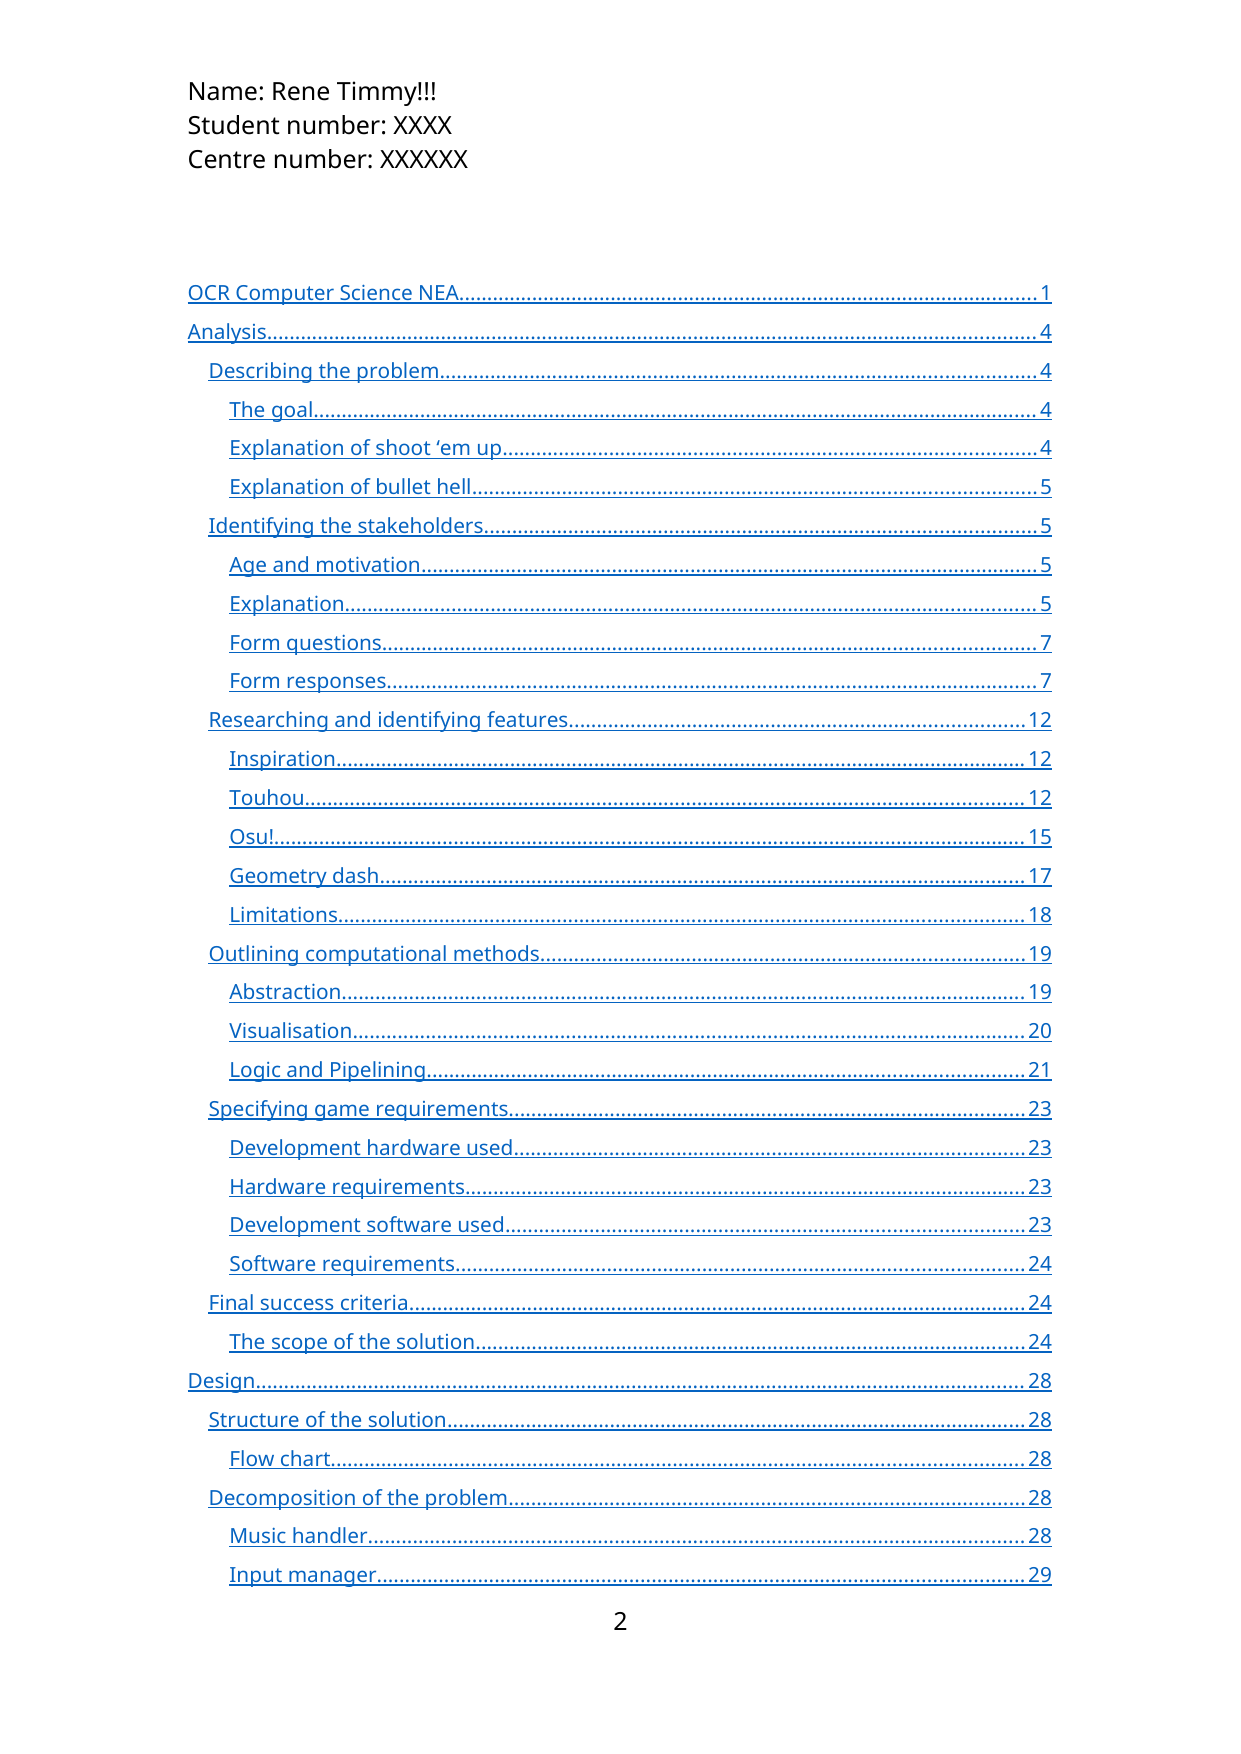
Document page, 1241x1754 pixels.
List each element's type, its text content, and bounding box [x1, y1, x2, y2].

text Form questions 7 [229, 628, 1053, 656]
text Explanation of shoot ‘em up 4 [229, 433, 1053, 462]
text Development software used 23 [229, 1211, 1053, 1239]
text Osu! 15 [229, 822, 1053, 851]
text Input manager 29 [229, 1560, 1053, 1589]
text Flow chart 28 [229, 1444, 1053, 1472]
text Outlining computational methods. 19 [208, 939, 1053, 967]
text Hardware requirements 23 [229, 1172, 1053, 1200]
text Design 28 [187, 1366, 1053, 1394]
text Explanation 5 [229, 589, 1053, 617]
text The scope of the solution 24 [229, 1327, 1053, 1356]
text Structure of the solution 28 [208, 1405, 1053, 1433]
text Abstraction 19 [229, 977, 1053, 1006]
text Visualisation 20 [229, 1016, 1053, 1045]
text Limitations 18 [229, 900, 1053, 928]
text Touhou 12 [229, 783, 1053, 812]
text Music handler 28 [229, 1521, 1053, 1550]
text Identifying the stakeholders. 5 [208, 511, 1053, 540]
text Describing the problem. 4 [208, 356, 1053, 384]
text Decomposition of the problem 28 [208, 1483, 1053, 1511]
text Specifying game requirements. 23 [208, 1094, 1053, 1122]
text Form responses 7 [229, 667, 1053, 695]
text OCR Computer Science NEA 1 [187, 278, 1053, 307]
text The goal 4 [229, 395, 1053, 423]
text Analysis 4 [187, 317, 1053, 345]
text Researching and identifying features. 12 [208, 706, 1053, 734]
text Development hardware used 23 [229, 1133, 1053, 1161]
text Age and motivation 5 [229, 550, 1053, 578]
text Explanation of bullet hell 5 [229, 472, 1053, 501]
text Inspiration 12 [229, 744, 1053, 773]
text Final success criteria 24 [208, 1288, 1053, 1317]
text Software requirements 24 [229, 1249, 1053, 1278]
text Logic and Pipelining 21 [229, 1055, 1053, 1084]
text Geometry dash 17 [229, 861, 1053, 889]
